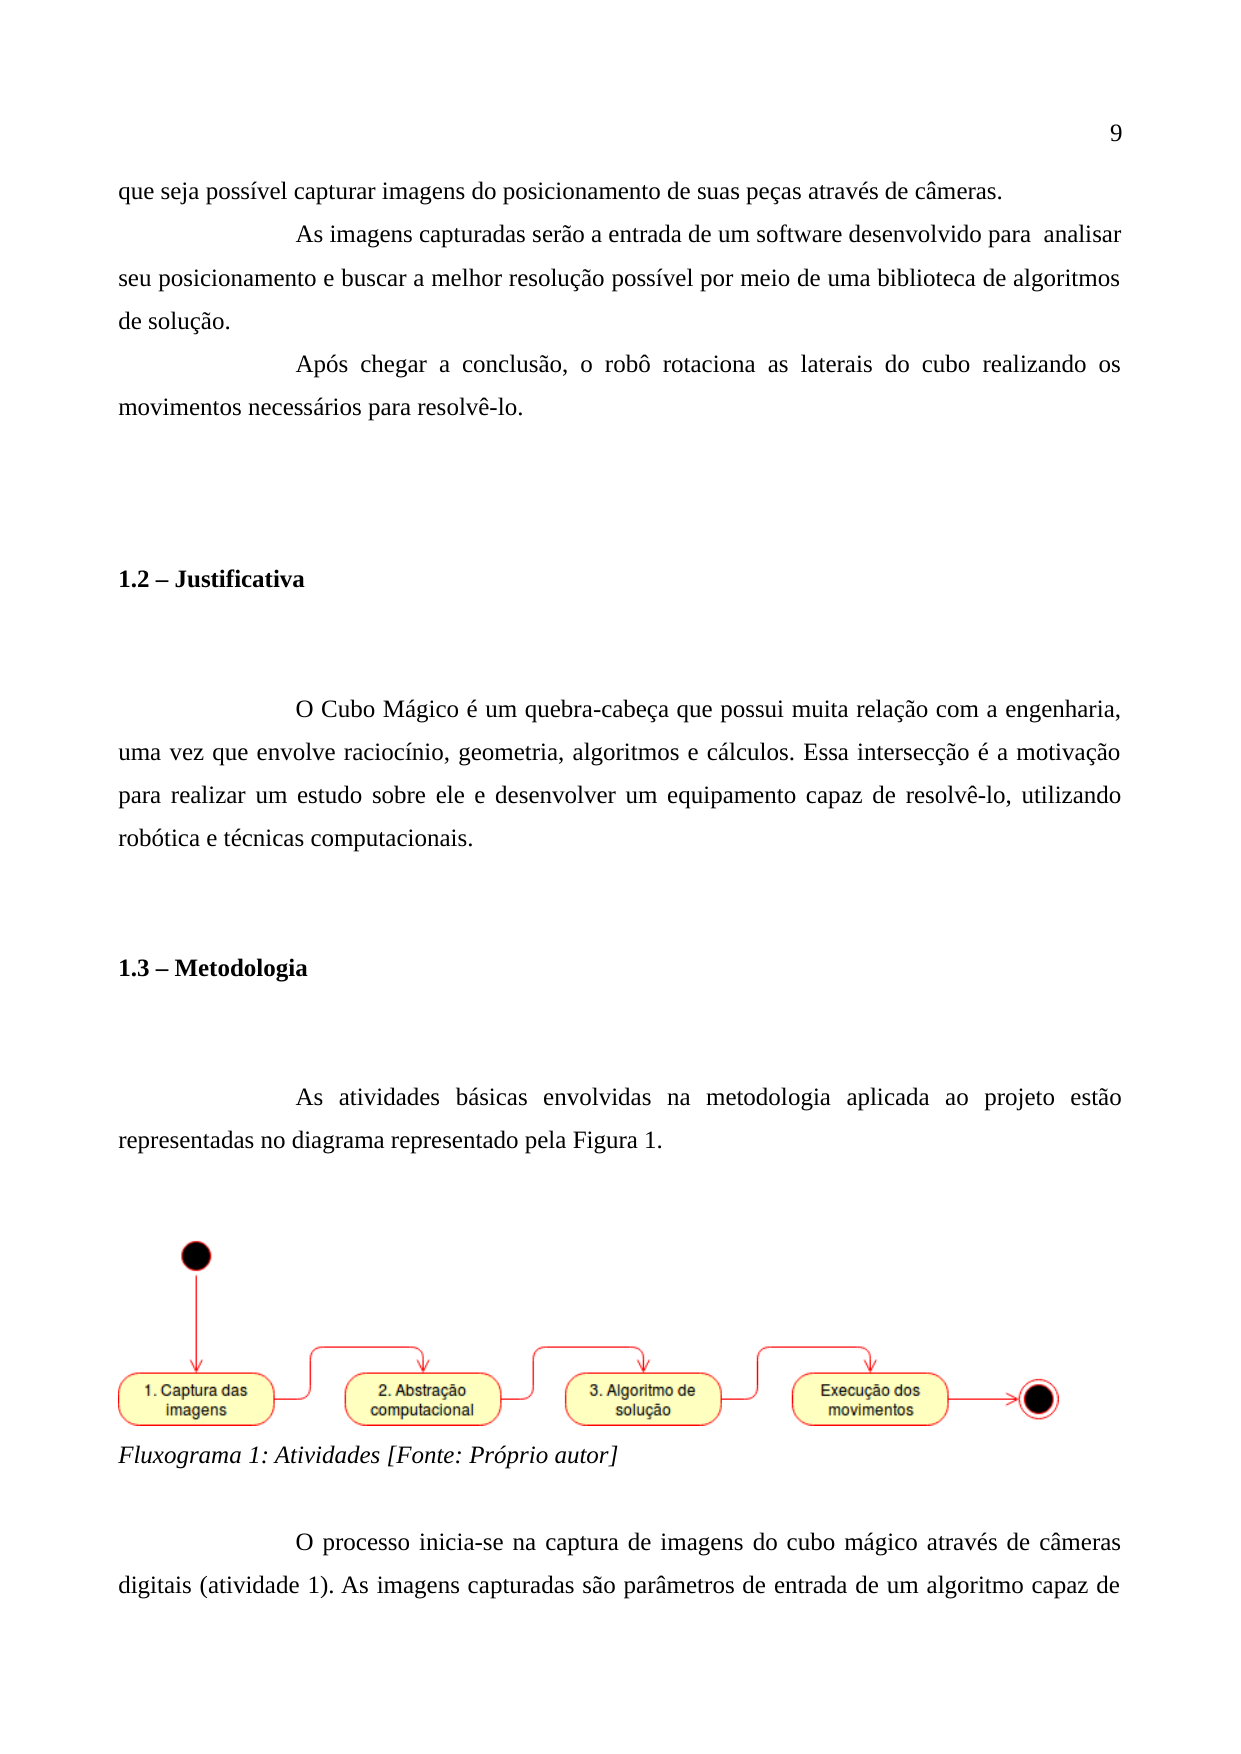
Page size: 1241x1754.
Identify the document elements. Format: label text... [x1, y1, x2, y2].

text O processo inicia-se na captura de imagens do cubo mágico através de câmeras digitais (atividade 1). As imagens capturadas são parâmetros de entrada de um algoritmo capaz de [118, 1527, 1122, 1598]
text As atividades básicas envolvidas na metodologia aplicada ao projeto estão representadas no diagrama representado pela Figura 1. [118, 1082, 1122, 1154]
text 1.2 – Justificativa [118, 564, 1122, 593]
text O Cubo Mágico é um quebra-cabeça que possui muita relação com a engenharia, uma vez que envolve raciocínio, geometria, algoritmos e cálculos. Essa intersecção é a motivação para realizar um estudo sobre ele e desenvolver um equipamento capaz de resolvê-lo, utilizando robótica e técnicas computacionais. [118, 694, 1122, 852]
text Fluxograma 1: Atividades [Fonte: Próprio autor] [118, 1426, 1059, 1469]
picture [118, 1236, 1059, 1426]
text que seja possível capturar imagens do posicionamento de suas peças através de câmeras. [118, 176, 1122, 205]
text Após chegar a conclusão, o robô rotaciona as laterais do cubo realizando os movimentos necessários para resolvê-lo. [118, 349, 1122, 421]
text As imagens capturadas serão a entrada de um software desenvolvido para analisar seu posicionamento e buscar a melhor resolução possível por meio de uma biblioteca de algoritmos de solução. [118, 219, 1122, 334]
text 1.3 – Metodologia [118, 953, 1122, 981]
